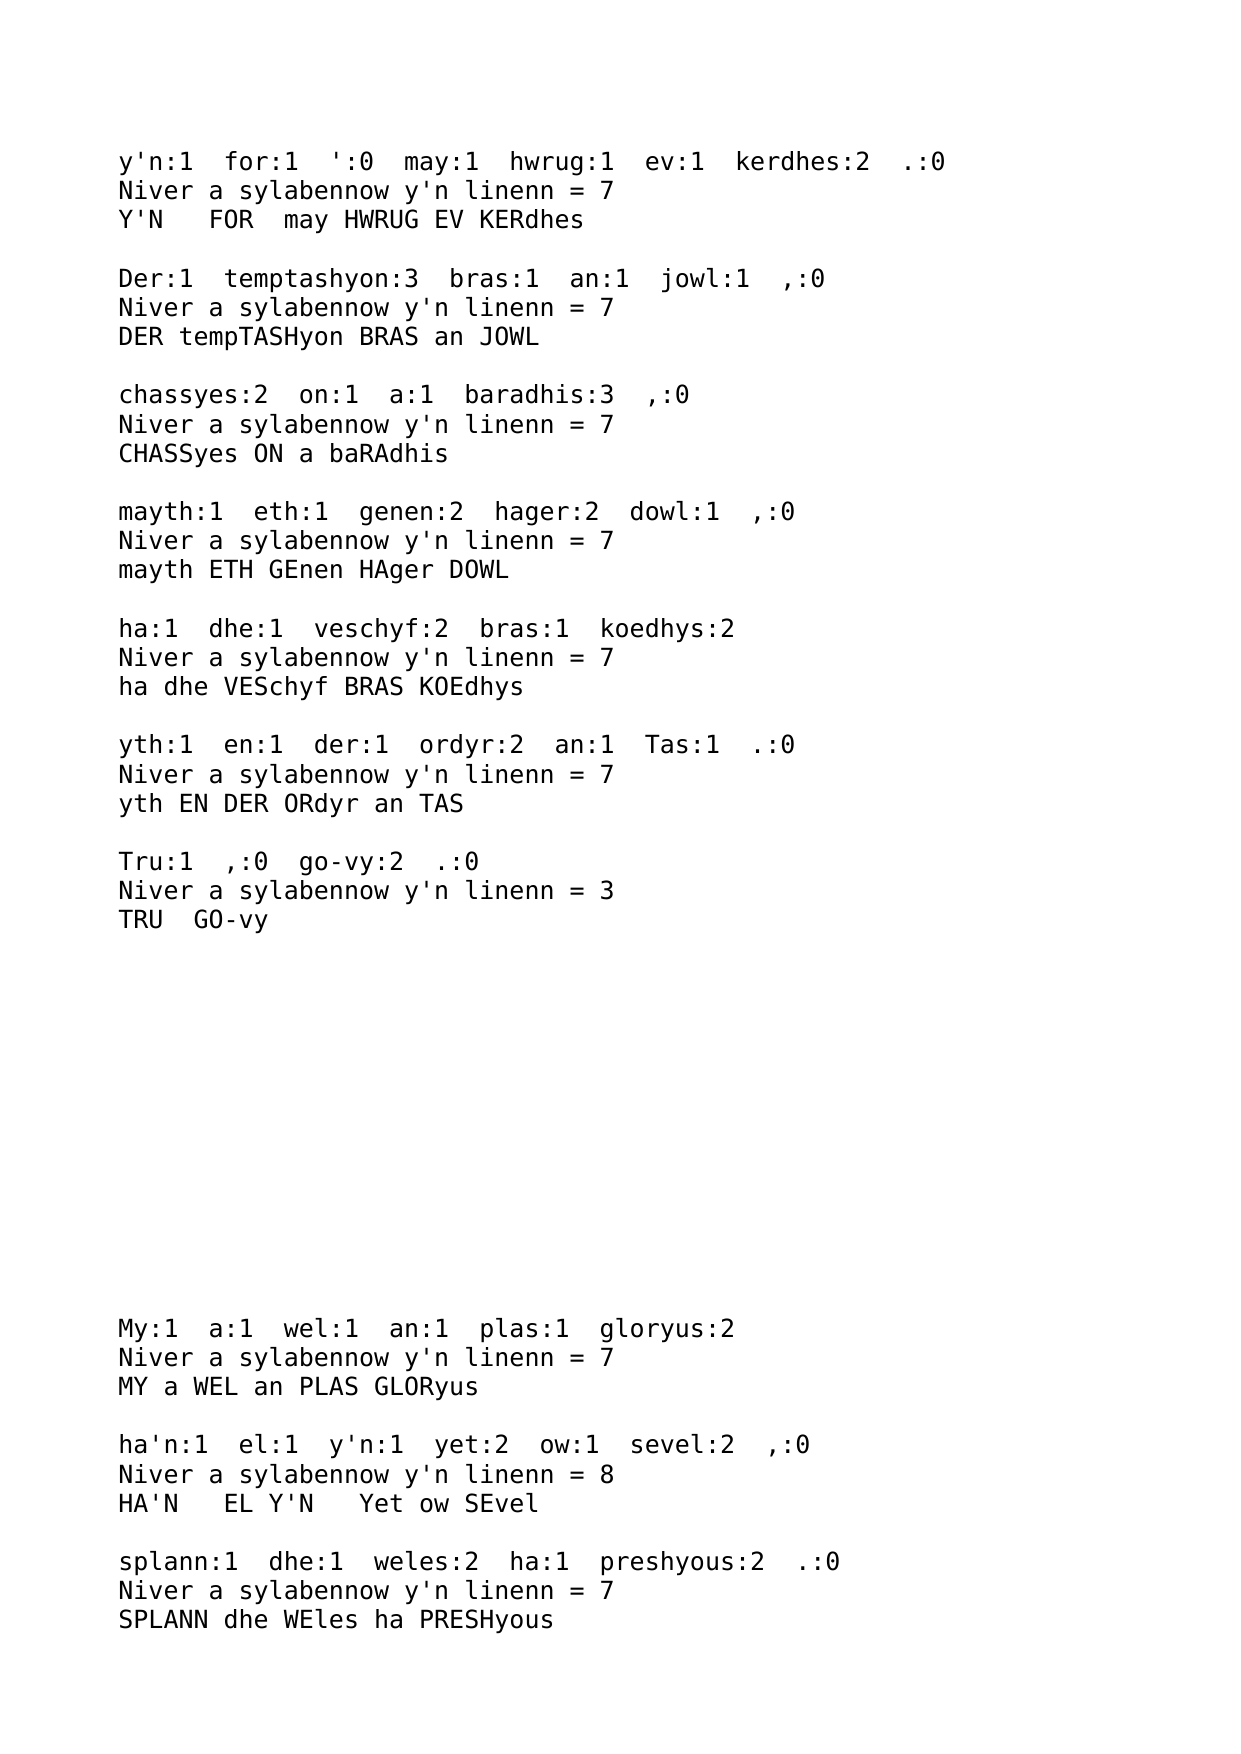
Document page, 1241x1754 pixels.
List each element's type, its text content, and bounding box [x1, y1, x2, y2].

text MY a WEL an PLAS GLORyus [118, 1372, 1122, 1401]
text mayth:1 eth:1 genen:2 hager:2 dowl:1 ,:0 [118, 497, 1122, 526]
text yth EN DER ORdyr an TAS [118, 789, 1122, 818]
text splann:1 dhe:1 weles:2 ha:1 preshyous:2 .:0 [118, 1547, 1122, 1576]
text ha:1 dhe:1 veschyf:2 bras:1 koedhys:2 [118, 614, 1122, 643]
text HA'N EL Y'N Yet ow SEvel [118, 1489, 1122, 1518]
text Niver a sylabennow y'n linenn = 7 [118, 176, 1122, 206]
text Niver a sylabennow y'n linenn = 3 [118, 876, 1122, 906]
text SPLANN dhe WEles ha PRESHyous [118, 1606, 1122, 1635]
text Niver a sylabennow y'n linenn = 8 [118, 1460, 1122, 1489]
text yth:1 en:1 der:1 ordyr:2 an:1 Tas:1 .:0 [118, 731, 1122, 760]
text Niver a sylabennow y'n linenn = 7 [118, 1343, 1122, 1372]
text Niver a sylabennow y'n linenn = 7 [118, 643, 1122, 672]
text My:1 a:1 wel:1 an:1 plas:1 gloryus:2 [118, 1314, 1122, 1343]
text Niver a sylabennow y'n linenn = 7 [118, 526, 1122, 556]
text chassyes:2 on:1 a:1 baradhis:3 ,:0 [118, 381, 1122, 410]
text ha'n:1 el:1 y'n:1 yet:2 ow:1 sevel:2 ,:0 [118, 1431, 1122, 1460]
text y'n:1 for:1 ':0 may:1 hwrug:1 ev:1 kerdhes:2 .:0 [118, 147, 1122, 176]
text Niver a sylabennow y'n linenn = 7 [118, 410, 1122, 439]
text Niver a sylabennow y'n linenn = 7 [118, 293, 1122, 322]
text DER tempTASHyon BRAS an JOWL [118, 322, 1122, 351]
text Der:1 temptashyon:3 bras:1 an:1 jowl:1 ,:0 [118, 264, 1122, 293]
text Tru:1 ,:0 go-vy:2 .:0 [118, 847, 1122, 876]
text mayth ETH GEnen HAger DOWL [118, 556, 1122, 585]
text Y'N FOR may HWRUG EV KERdhes [118, 206, 1122, 235]
text Niver a sylabennow y'n linenn = 7 [118, 760, 1122, 789]
text CHASSyes ON a baRAdhis [118, 439, 1122, 468]
text Niver a sylabennow y'n linenn = 7 [118, 1576, 1122, 1606]
text ha dhe VESchyf BRAS KOEdhys [118, 672, 1122, 701]
text TRU GO-vy [118, 906, 1122, 935]
